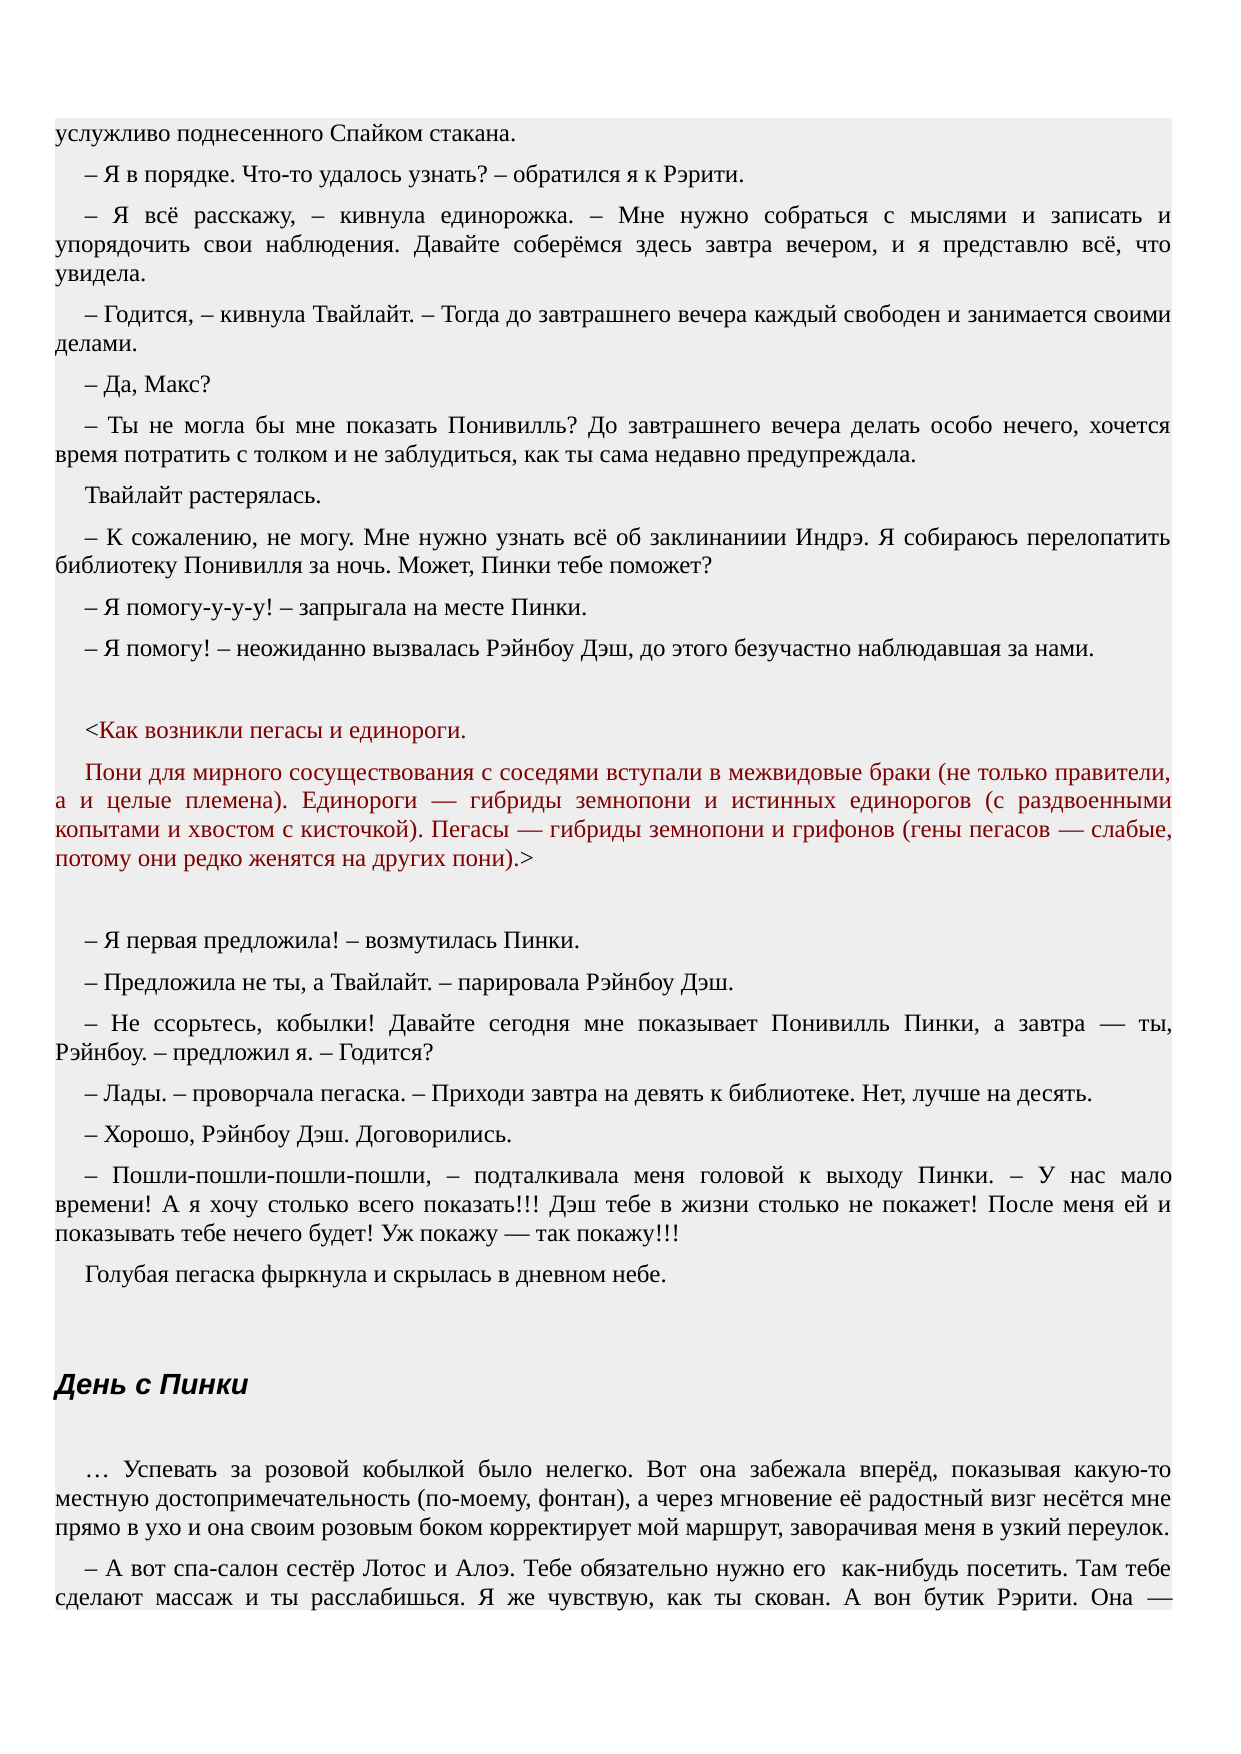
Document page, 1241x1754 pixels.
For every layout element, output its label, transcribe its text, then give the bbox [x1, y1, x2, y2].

text – Я в порядке. Что-то удалось узнать? – обратился я к Рэрити. [55, 159, 1172, 188]
text – Да, Макс? [55, 369, 1172, 398]
text – Хорошо, Рэйнбоу Дэш. Договорились. [55, 1119, 1172, 1148]
text – Ты не могла бы мне показать Понивилль? До завтрашнего вечера делать особо нечего, хочется время потратить с толком и не заблудиться, как ты сама недавно предупреждала. [55, 411, 1172, 468]
subtitle День с Пинки [55, 1367, 1172, 1400]
text – Я всё расскажу, – кивнула единорожка. – Мне нужно собраться с мыслями и записать и упорядочить свои наблюдения. Давайте соберёмся здесь завтра вечером, и я представлю всё, что увидела. [55, 201, 1172, 287]
text – А вот спа-салон сестёр Лотос и Алоэ. Тебе обязательно нужно его как-нибудь посетить. Там тебе сделают массаж и ты расслабишься. Я же чувствую, как ты скован. А вон бутик Рэрити. Она — [55, 1553, 1172, 1610]
text – Не ссорьтесь, кобылки! Давайте сегодня мне показывает Понивилль Пинки, а завтра — ты, Рэйнбоу. – предложил я. – Годится? [55, 1008, 1172, 1066]
text – Я помогу! – неожиданно вызвалась Рэйнбоу Дэш, до этого безучастно наблюдавшая за нами. [55, 633, 1172, 662]
text Твайлайт растерялась. [55, 481, 1172, 509]
text Пони для мирного сосуществования с соседями вступали в межвидовые браки (не только правители, а и целые племена). Единороги — гибриды земнопони и истинных единорогов (с раздвоенными копытами и хвостом с кисточкой). Пегасы — гибриды земнопони и грифонов (гены пегасов — слабые, потому они редко женятся на других пони).> [55, 757, 1172, 872]
text – К сожалению, не могу. Мне нужно узнать всё об заклинаниии Индрэ. Я собираюсь перелопатить библиотеку Понивилля за ночь. Может, Пинки тебе поможет? [55, 522, 1172, 579]
text – Предложила не ты, а Твайлайт. – парировала Рэйнбоу Дэш. [55, 967, 1172, 996]
text … Успевать за розовой кобылкой было нелегко. Вот она забежала вперёд, показывая какую-то местную достопримечательность (по-моему, фонтан), а через мгновение её радостный визг несётся мне прямо в ухо и она своим розовым боком корректирует мой маршрут, заворачивая меня в узкий переулок. [55, 1454, 1172, 1540]
text – Годится, – кивнула Твайлайт. – Тогда до завтрашнего вечера каждый свободен и занимается своими делами. [55, 299, 1172, 357]
text – Я помогу-у-у-у! – запрыгала на месте Пинки. [55, 592, 1172, 621]
text услужливо поднесенного Спайком стакана. [55, 118, 1172, 147]
text <Как возникли пегасы и единороги. [55, 716, 1172, 744]
text Голубая пегаска фыркнула и скрылась в дневном небе. [55, 1259, 1172, 1288]
text – Лады. – проворчала пегаска. – Приходи завтра на девять к библиотеке. Нет, лучше на десять. [55, 1078, 1172, 1107]
text – Пошли-пошли-пошли-пошли, – подталкивала меня головой к выходу Пинки. – У нас мало времени! А я хочу столько всего показать!!! Дэш тебе в жизни столько не покажет! После меня ей и показывать тебе нечего будет! Уж покажу — так покажу!!! [55, 1161, 1172, 1247]
text – Я первая предложила! – возмутилась Пинки. [55, 926, 1172, 954]
